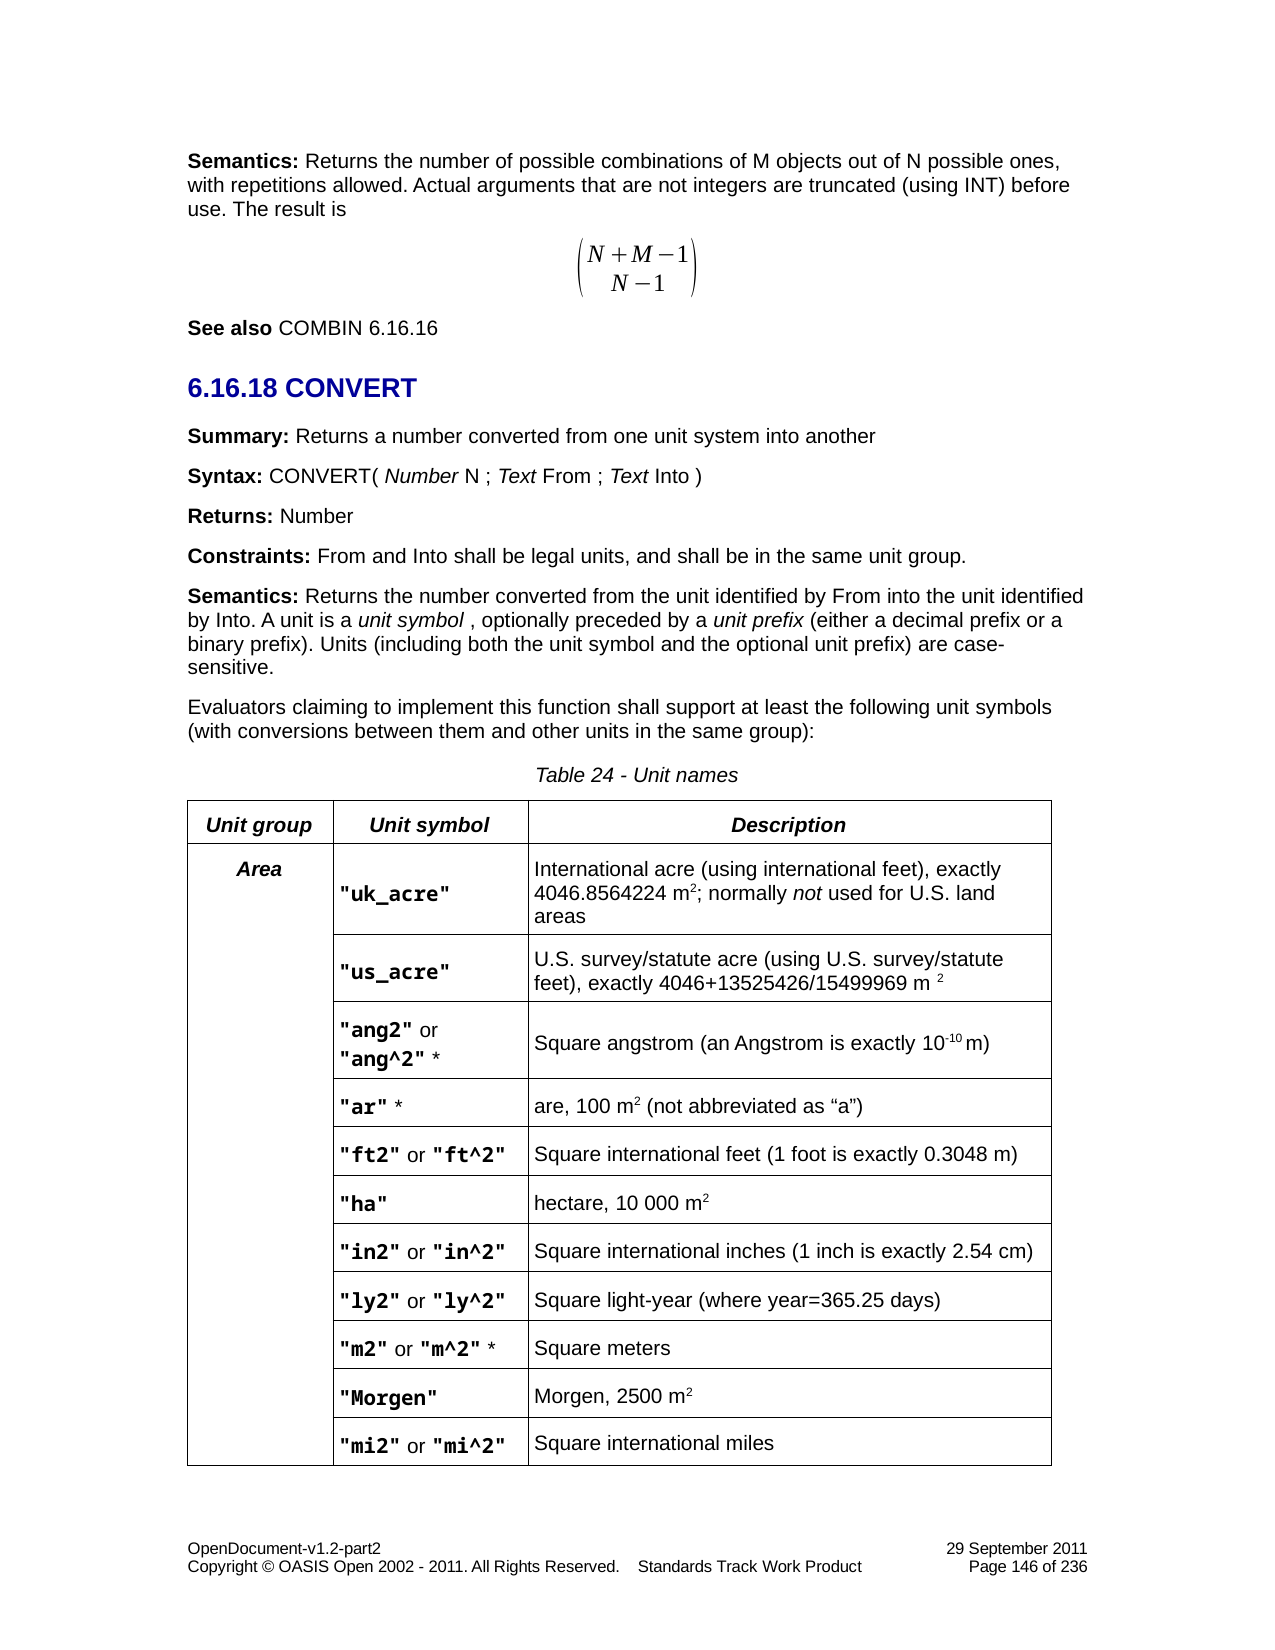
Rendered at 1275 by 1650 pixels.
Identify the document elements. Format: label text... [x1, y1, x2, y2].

table_cell "ar" * [334, 1079, 528, 1126]
table_header Unit group [188, 801, 333, 843]
table_cell Square angstrom (an Angstrom is exactly 10-10 m) [529, 1002, 1051, 1078]
table_cell Square international inches (1 inch is exactly 2.54 cm) [529, 1224, 1051, 1271]
text Syntax: CONVERT( Number N ; Text From ; Text Into ) [187, 464, 1088, 488]
text Returns: Number [187, 504, 1088, 528]
text Semantics: Returns the number of possible combinations of M objects out of N possible ones, with repetitions allowed. Actual arguments that are not integers are truncated (using INT) before use. The result is [187, 150, 1088, 221]
table_cell hectare, 10 000 m2 [529, 1176, 1051, 1223]
table_cell Square meters [529, 1321, 1051, 1368]
table_cell "ly2" or "ly^2" [334, 1272, 528, 1320]
table_cell "Morgen" [334, 1369, 528, 1417]
table_header Description [529, 801, 1051, 843]
table_cell Square light-year (where year=365.25 days) [529, 1272, 1051, 1320]
table_cell Square international miles [529, 1418, 1051, 1465]
table_header "uk_acre" [334, 844, 528, 934]
text Summary: Returns a number converted from one unit system into another [187, 424, 1088, 448]
table_header International acre (using international feet), exactly 4046.8564224 m2; normally not used for U.S. land areas [529, 844, 1051, 934]
table_cell "ft2" or "ft^2" [334, 1127, 528, 1174]
table_header Unit symbol [334, 801, 528, 843]
table_cell "m2" or "m^2" * [334, 1321, 528, 1368]
table_cell "mi2" or "mi^2" [334, 1418, 528, 1465]
text Table 24 - Unit names [187, 764, 1088, 787]
table_cell "ha" [334, 1176, 528, 1223]
table_cell "in2" or "in^2" [334, 1224, 528, 1271]
table_cell Morgen, 2500 m2 [529, 1369, 1051, 1417]
text Constraints: From and Into shall be legal units, and shall be in the same unit group. [187, 545, 1088, 568]
text Evaluators claiming to implement this function shall support at least the following unit symbols (with conversions between them and other units in the same group): [187, 696, 1088, 743]
table_cell "us_acre" [334, 935, 528, 1001]
table_cell are, 100 m2 (not abbreviated as “a”) [529, 1079, 1051, 1126]
text See also COMBIN 6.16.16 [187, 316, 1088, 340]
table_cell U.S. survey/statute acre (using U.S. survey/statute feet), exactly 4046+13525426/15499969 m 2 [529, 935, 1051, 1001]
table_cell Square international feet (1 foot is exactly 0.3048 m) [529, 1127, 1051, 1174]
subtitle CONVERT [187, 373, 1088, 403]
text Semantics: Returns the number converted from the unit identified by From into the unit identified by Into. A unit is a unit symbol , optionally preceded by a unit prefix (either a decimal prefix or a binary prefix). Units (including both the unit symbol and the optional unit prefix) are case-sensitive. [187, 585, 1088, 679]
table_cell "ang2" or "ang^2" * [334, 1002, 528, 1078]
table_cell Area [188, 844, 333, 1465]
